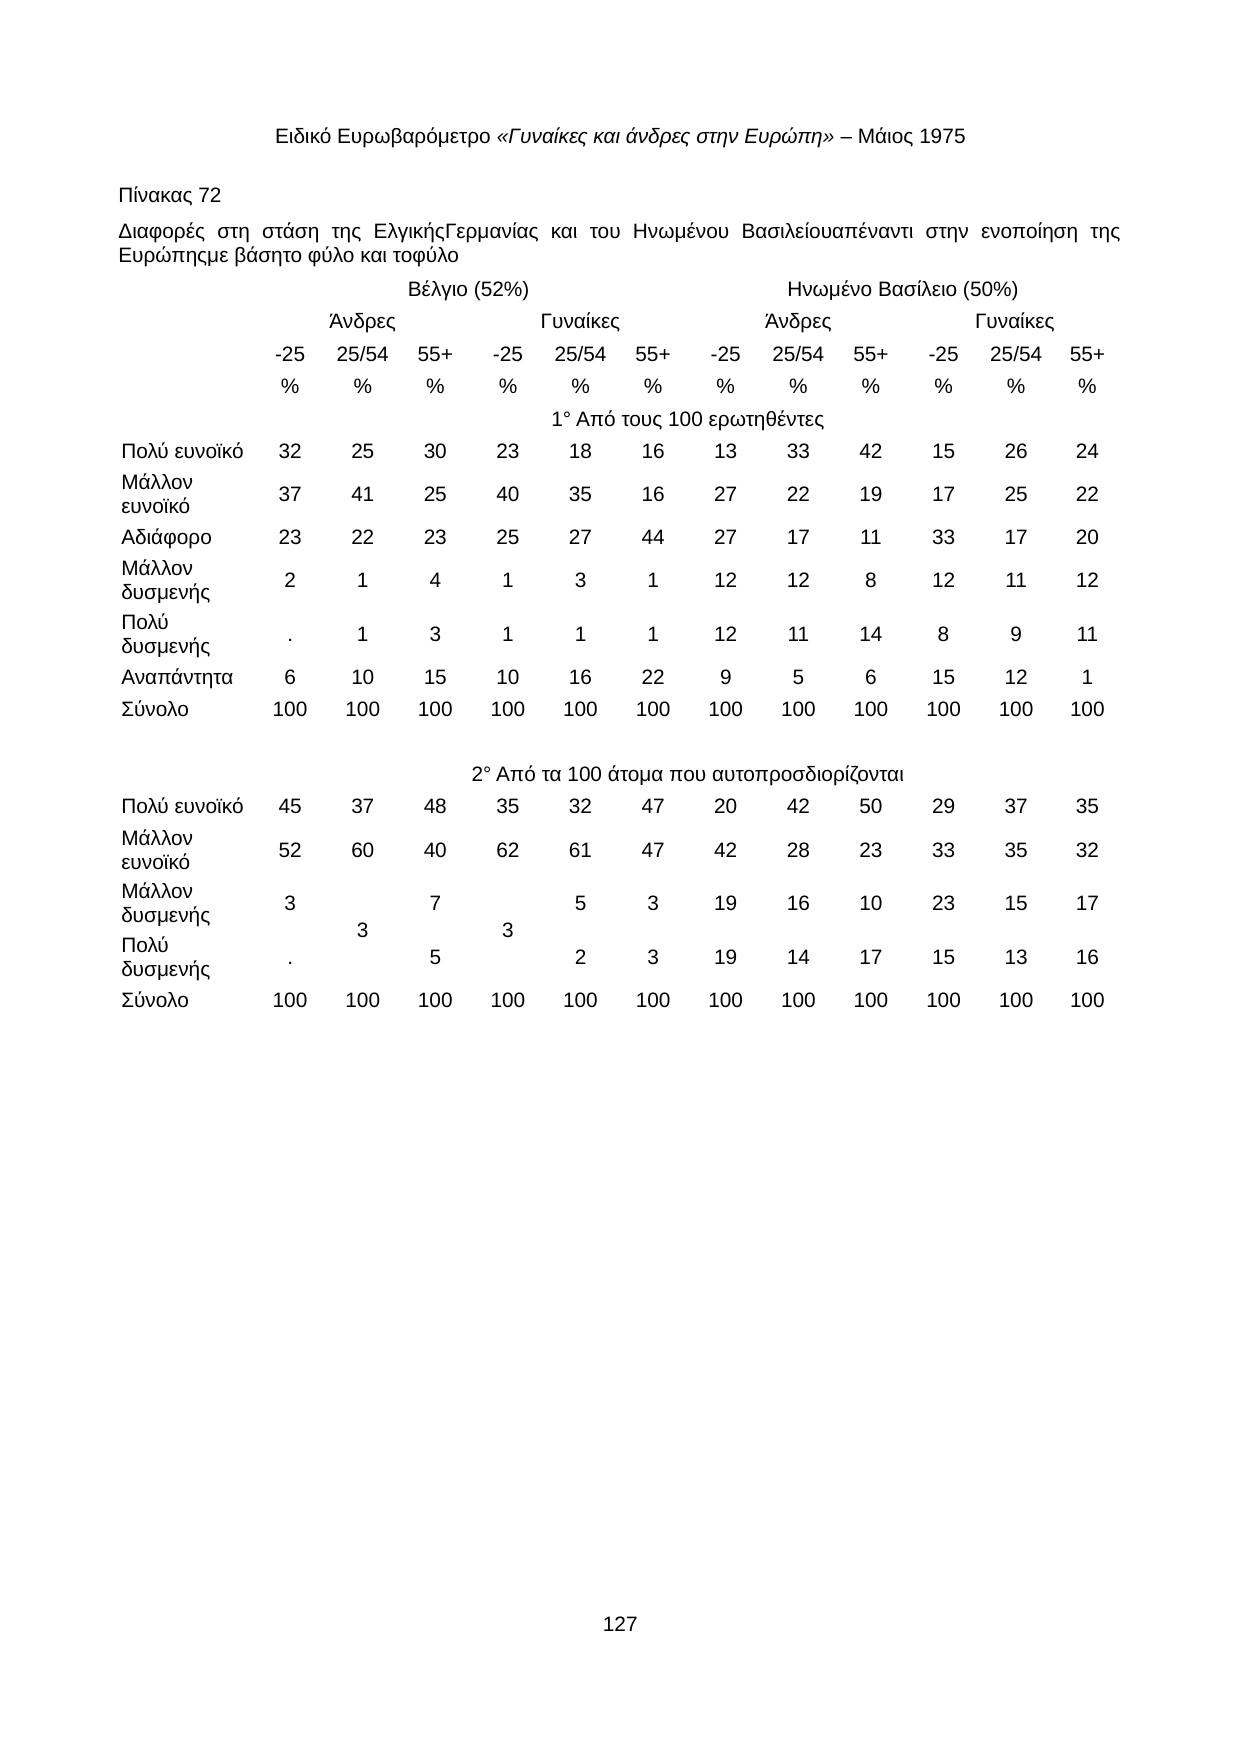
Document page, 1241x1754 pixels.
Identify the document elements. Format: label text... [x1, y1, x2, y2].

table_cell 100 [399, 984, 471, 1016]
table_cell 42 [762, 790, 834, 823]
table_cell 29 [907, 790, 979, 823]
table_cell [326, 725, 399, 758]
table_cell 42 [834, 435, 907, 467]
table_cell 27 [689, 467, 762, 521]
table_cell 9 [689, 661, 762, 693]
table_cell 7 [399, 876, 471, 930]
table_cell 4 [399, 553, 471, 607]
table_cell 100 [689, 984, 762, 1016]
table_cell 28 [762, 823, 834, 876]
table_cell [617, 725, 689, 758]
table_cell 48 [399, 790, 471, 823]
table_cell % [471, 370, 544, 402]
table_cell [118, 758, 253, 790]
table_cell 35 [980, 823, 1052, 876]
table_cell 15 [907, 435, 979, 467]
table_cell 5 [399, 930, 471, 984]
table_cell 100 [617, 984, 689, 1016]
table_cell 100 [689, 693, 762, 725]
table_cell 9 [980, 607, 1052, 661]
table_cell 16 [762, 876, 834, 930]
text Πίνακας 72 [118, 183, 1122, 207]
table_cell 3 [254, 876, 326, 930]
table_cell 35 [1052, 790, 1122, 823]
table_cell 60 [326, 823, 399, 876]
table_cell 16 [617, 435, 689, 467]
table_cell 23 [907, 876, 979, 930]
table_cell 5 [544, 876, 617, 930]
table_cell 22 [617, 661, 689, 693]
table_cell 37 [254, 467, 326, 521]
table_cell 100 [471, 984, 544, 1016]
table_cell 12 [980, 661, 1052, 693]
table_cell Αναπάντητα [118, 661, 253, 693]
table_cell % [1052, 370, 1122, 402]
table_cell 6 [254, 661, 326, 693]
table_cell 3 [544, 553, 617, 607]
table_cell 100 [399, 693, 471, 725]
table_cell [834, 725, 907, 758]
table_cell 15 [907, 661, 979, 693]
table_cell 11 [762, 607, 834, 661]
table_cell 62 [471, 823, 544, 876]
table_cell 11 [834, 521, 907, 553]
table_cell 100 [762, 984, 834, 1016]
table_cell 100 [907, 693, 979, 725]
table_cell -25 [254, 338, 326, 370]
table_cell 44 [617, 521, 689, 553]
table_cell Μάλλον ευνοϊκό [118, 467, 253, 521]
table_cell % [834, 370, 907, 402]
table_cell 2 [254, 553, 326, 607]
table_cell [980, 725, 1052, 758]
table_cell % [980, 370, 1052, 402]
table_cell 27 [544, 521, 617, 553]
table_cell % [544, 370, 617, 402]
table_cell 25 [980, 467, 1052, 521]
table_cell 100 [1052, 693, 1122, 725]
table_cell 33 [907, 823, 979, 876]
table_cell 25/54 [544, 338, 617, 370]
table_cell -25 [907, 338, 979, 370]
table_cell 1 [471, 553, 544, 607]
table_cell 17 [834, 930, 907, 984]
table_cell % [762, 370, 834, 402]
table_cell 12 [907, 553, 979, 607]
table_cell Πολύ δυσμενής [118, 607, 253, 661]
table_cell 37 [980, 790, 1052, 823]
table_cell % [617, 370, 689, 402]
table_cell Πολύ δυσμενής [118, 930, 253, 984]
table_cell % [254, 370, 326, 402]
table_cell 3 [471, 876, 544, 984]
table_cell 32 [544, 790, 617, 823]
table_cell 12 [762, 553, 834, 607]
table_cell 100 [471, 693, 544, 725]
table_cell 3 [399, 607, 471, 661]
table_cell Άνδρες [689, 305, 907, 337]
table_cell 26 [980, 435, 1052, 467]
table_cell 20 [689, 790, 762, 823]
table_cell 47 [617, 823, 689, 876]
table_cell 35 [471, 790, 544, 823]
table_cell 12 [689, 607, 762, 661]
table_cell 19 [689, 876, 762, 930]
table_cell 25 [399, 467, 471, 521]
table_cell 100 [907, 984, 979, 1016]
table_cell Άνδρες [254, 305, 471, 337]
table_cell 2° Από τα 100 άτομα που αυτοπροσδιορίζονται [254, 758, 1122, 790]
table_cell [254, 725, 326, 758]
table_cell 25 [471, 521, 544, 553]
table_cell 47 [617, 790, 689, 823]
table_cell 23 [254, 521, 326, 553]
table_cell 33 [907, 521, 979, 553]
table_cell % [689, 370, 762, 402]
table_cell 100 [326, 693, 399, 725]
table_cell 52 [254, 823, 326, 876]
table_cell 61 [544, 823, 617, 876]
table_cell 35 [544, 467, 617, 521]
table_cell 55+ [399, 338, 471, 370]
table_cell 1° Από τους 100 ερωτηθέντες [254, 402, 1122, 434]
table_cell 10 [326, 661, 399, 693]
table_cell % [399, 370, 471, 402]
table_cell 33 [762, 435, 834, 467]
table_cell 100 [980, 984, 1052, 1016]
table_cell 100 [1052, 984, 1122, 1016]
table_cell % [326, 370, 399, 402]
table_cell 32 [254, 435, 326, 467]
table_cell 3 [326, 876, 399, 984]
table_cell 1 [617, 553, 689, 607]
table_cell 17 [762, 521, 834, 553]
table_cell 24 [1052, 435, 1122, 467]
table_cell 55+ [1052, 338, 1122, 370]
table_cell Σύνολο [118, 693, 253, 725]
table_cell 30 [399, 435, 471, 467]
table_cell 23 [834, 823, 907, 876]
table_cell [118, 305, 253, 337]
table_cell [544, 725, 617, 758]
table_cell 13 [980, 930, 1052, 984]
table_cell 1 [544, 607, 617, 661]
table_cell 15 [907, 930, 979, 984]
table_cell . [254, 930, 326, 984]
table_cell 12 [689, 553, 762, 607]
table_cell 8 [834, 553, 907, 607]
table_cell Γυναίκες [471, 305, 689, 337]
table_cell 18 [544, 435, 617, 467]
table_cell [118, 370, 253, 402]
table_cell 15 [399, 661, 471, 693]
table_cell 45 [254, 790, 326, 823]
table_cell Πολύ ευνοϊκό [118, 790, 253, 823]
table_cell [907, 725, 979, 758]
table_cell Μάλλον ευνοϊκό [118, 823, 253, 876]
table_cell 23 [399, 521, 471, 553]
table_cell [1052, 725, 1122, 758]
table_cell 1 [326, 607, 399, 661]
table_cell 14 [762, 930, 834, 984]
table_cell 40 [471, 467, 544, 521]
table_cell 5 [762, 661, 834, 693]
table_cell 22 [762, 467, 834, 521]
table_header Βέλγιο (52%) [254, 273, 689, 305]
table_cell 1 [471, 607, 544, 661]
table_cell 55+ [617, 338, 689, 370]
table_cell 100 [834, 984, 907, 1016]
table_cell 11 [980, 553, 1052, 607]
table_cell 11 [1052, 607, 1122, 661]
table_cell 100 [544, 984, 617, 1016]
table_cell 14 [834, 607, 907, 661]
table_cell [471, 725, 544, 758]
table_cell 100 [617, 693, 689, 725]
table_cell 10 [834, 876, 907, 930]
table_cell Πολύ ευνοϊκό [118, 435, 253, 467]
table_cell [689, 725, 762, 758]
table_cell 100 [326, 984, 399, 1016]
table_cell 40 [399, 823, 471, 876]
table_cell 100 [762, 693, 834, 725]
table_cell 17 [1052, 876, 1122, 930]
table_cell 16 [544, 661, 617, 693]
table_cell Μάλλον δυσμενής [118, 553, 253, 607]
table_cell 100 [544, 693, 617, 725]
table_cell 17 [980, 521, 1052, 553]
table_cell 25/54 [326, 338, 399, 370]
table_cell Αδιάφορο [118, 521, 253, 553]
table_cell 3 [617, 930, 689, 984]
table_cell 16 [617, 467, 689, 521]
table_header [118, 273, 253, 305]
table_cell . [254, 607, 326, 661]
table_cell 1 [617, 607, 689, 661]
table_cell Γυναίκες [907, 305, 1122, 337]
table_cell % [907, 370, 979, 402]
table_cell 1 [326, 553, 399, 607]
table_cell 22 [1052, 467, 1122, 521]
table_cell 10 [471, 661, 544, 693]
table_cell 13 [689, 435, 762, 467]
table_cell 42 [689, 823, 762, 876]
table_cell 100 [980, 693, 1052, 725]
table_cell 1 [1052, 661, 1122, 693]
table_cell 15 [980, 876, 1052, 930]
table_cell 22 [326, 521, 399, 553]
table_cell 8 [907, 607, 979, 661]
table_cell [399, 725, 471, 758]
table_cell 25 [326, 435, 399, 467]
table_cell 23 [471, 435, 544, 467]
table_cell 19 [834, 467, 907, 521]
table_cell 17 [907, 467, 979, 521]
table_cell 100 [834, 693, 907, 725]
table_cell 27 [689, 521, 762, 553]
table_cell -25 [689, 338, 762, 370]
table_cell [118, 725, 253, 758]
table_cell 6 [834, 661, 907, 693]
table_cell [118, 402, 253, 434]
table_cell 20 [1052, 521, 1122, 553]
table_cell 41 [326, 467, 399, 521]
table_cell 19 [689, 930, 762, 984]
table_cell Μάλλον δυσμενής [118, 876, 253, 930]
table_cell 55+ [834, 338, 907, 370]
table_cell Σύνολο [118, 984, 253, 1016]
table_cell 16 [1052, 930, 1122, 984]
table_cell [118, 338, 253, 370]
table_cell [762, 725, 834, 758]
table_cell 100 [254, 984, 326, 1016]
table_cell 3 [617, 876, 689, 930]
table_cell 12 [1052, 553, 1122, 607]
table_cell 2 [544, 930, 617, 984]
text Διαφορές στη στάση της ΕλγικήςΓερμανίας και του Ηνωμένου Βασιλείουαπέναντι στην ενοποίηση της Ευρώπηςμε βάσητο φύλο και τοφύλο [118, 219, 1122, 267]
table_cell 37 [326, 790, 399, 823]
table_cell 25/54 [980, 338, 1052, 370]
table_cell 100 [254, 693, 326, 725]
table_header Ηνωμένο Βασίλειο (50%) [689, 273, 1122, 305]
table_cell 50 [834, 790, 907, 823]
table_cell 32 [1052, 823, 1122, 876]
table_cell -25 [471, 338, 544, 370]
table_cell 25/54 [762, 338, 834, 370]
